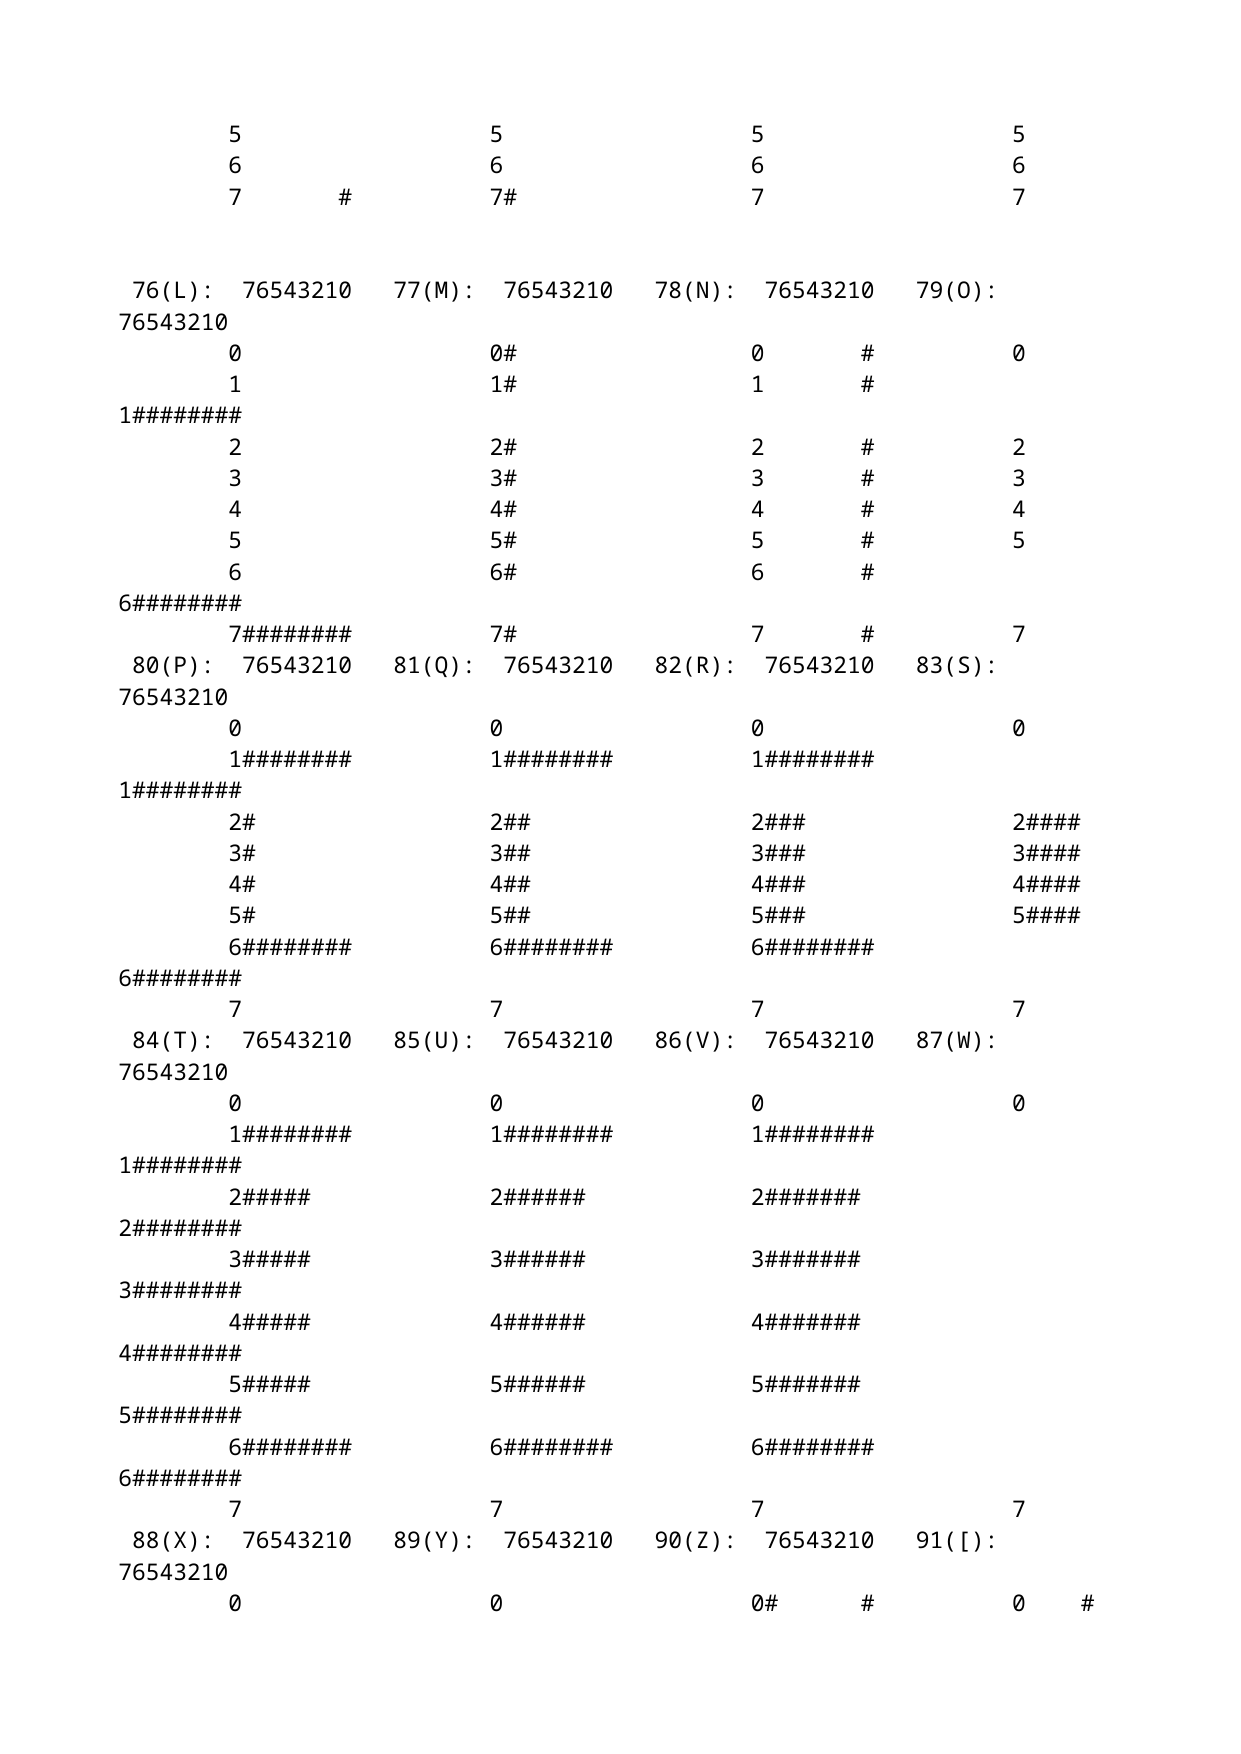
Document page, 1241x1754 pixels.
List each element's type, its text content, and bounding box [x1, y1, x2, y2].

text 88(X): 76543210 89(Y): 76543210 90(Z): 76543210 91([): 76543210 [118, 1524, 1122, 1587]
text 1 1# 1 # 1######## [118, 368, 1122, 431]
text 6######## 6######## 6######## 6######## [118, 1431, 1122, 1493]
text 7 7 7 7 [118, 993, 1122, 1024]
text 6 6# 6 # 6######## [118, 556, 1122, 618]
text 1######## 1######## 1######## 1######## [118, 1118, 1122, 1181]
text 4 4# 4 # 4 [118, 493, 1122, 524]
text 2 2# 2 # 2 [118, 431, 1122, 462]
text 7 # 7# 7 7 [118, 181, 1122, 212]
text 3 3# 3 # 3 [118, 462, 1122, 493]
text 1######## 1######## 1######## 1######## [118, 743, 1122, 806]
text 3# 3## 3### 3#### [118, 837, 1122, 868]
text 2##### 2###### 2####### 2######## [118, 1181, 1122, 1243]
text 2# 2## 2### 2#### [118, 806, 1122, 837]
text 5# 5## 5### 5#### [118, 899, 1122, 931]
text 0 0# 0 # 0 [118, 337, 1122, 368]
text 5 5# 5 # 5 [118, 524, 1122, 556]
text 80(P): 76543210 81(Q): 76543210 82(R): 76543210 83(S): 76543210 [118, 649, 1122, 712]
text 76(L): 76543210 77(M): 76543210 78(N): 76543210 79(O): 76543210 [118, 274, 1122, 337]
text 7 7 7 7 [118, 1493, 1122, 1524]
text 4##### 4###### 4####### 4######## [118, 1306, 1122, 1368]
text 5##### 5###### 5####### 5######## [118, 1368, 1122, 1431]
text 5 5 5 5 [118, 118, 1122, 149]
text 4# 4## 4### 4#### [118, 868, 1122, 899]
text 0 0 0 0 [118, 712, 1122, 743]
text 0 0 0 0 [118, 1087, 1122, 1118]
text 3##### 3###### 3####### 3######## [118, 1243, 1122, 1306]
text 0 0 0# # 0 # [118, 1587, 1122, 1618]
text 84(T): 76543210 85(U): 76543210 86(V): 76543210 87(W): 76543210 [118, 1024, 1122, 1087]
text 6 6 6 6 [118, 149, 1122, 181]
text 7######## 7# 7 # 7 [118, 618, 1122, 649]
text 6######## 6######## 6######## 6######## [118, 931, 1122, 993]
